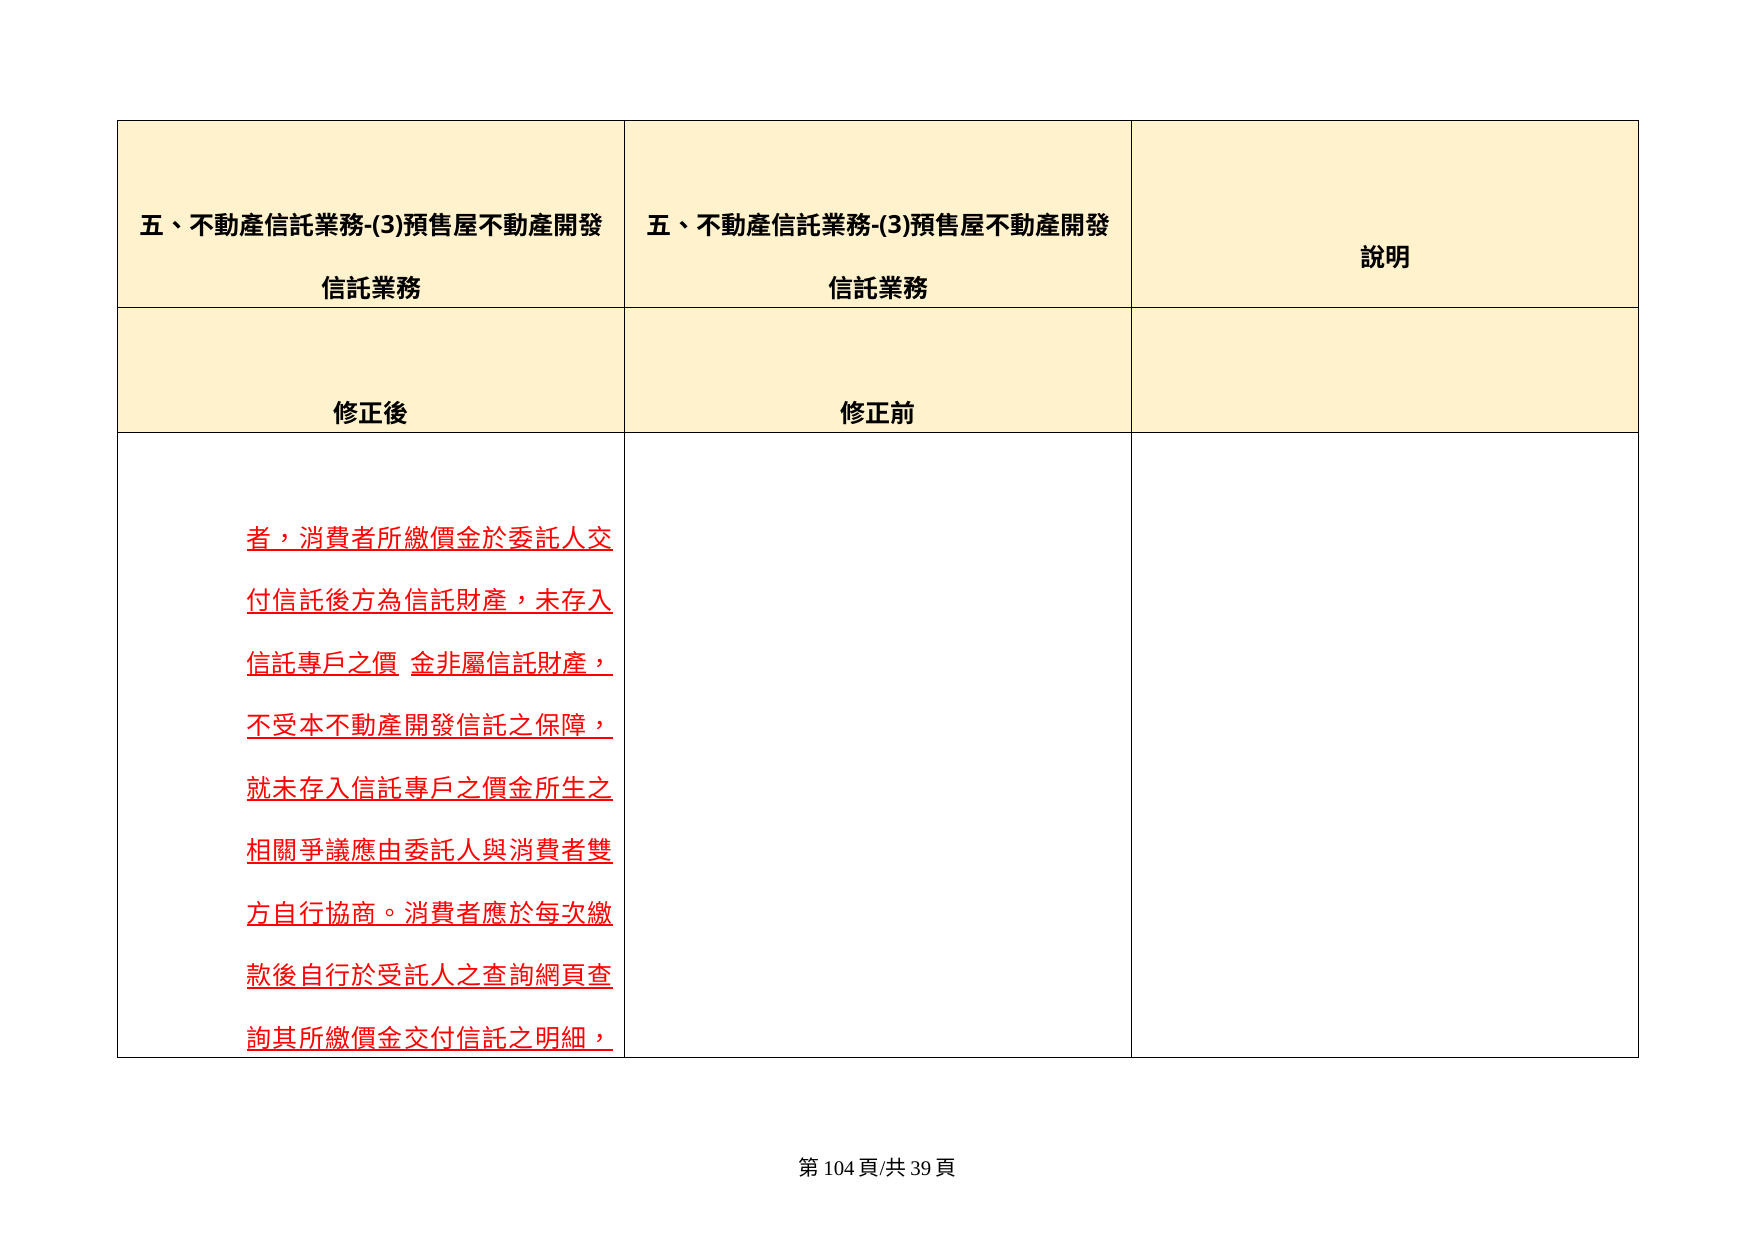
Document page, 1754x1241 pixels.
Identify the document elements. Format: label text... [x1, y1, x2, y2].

table_cell 修正前 [625, 308, 1131, 432]
table_cell [1132, 308, 1638, 432]
table_cell 修正後 [118, 308, 624, 432]
table_header 說明 [1132, 121, 1638, 307]
table_header 五、不動產信託業務-(3)預售屋不動產開發信託業務 [118, 121, 624, 307]
table_cell [625, 433, 1131, 1057]
table_header 五、不動產信託業務-(3)預售屋不動產開發信託業務 [625, 121, 1131, 307]
table_cell 者，消費者所繳價金於委託人交付信託後方為信託財產，未存入信託專戶之價 金非屬信託財產，不受本不動產開發信託之保障，就未存入信託專戶之價金所生之相關爭議應由委託人與消費者雙方自行協商。消費者應於每次繳款後自行於受託人之查詢網頁查詢其所繳價金交付信託之明細， [118, 433, 624, 1057]
table_cell [1132, 433, 1638, 1057]
